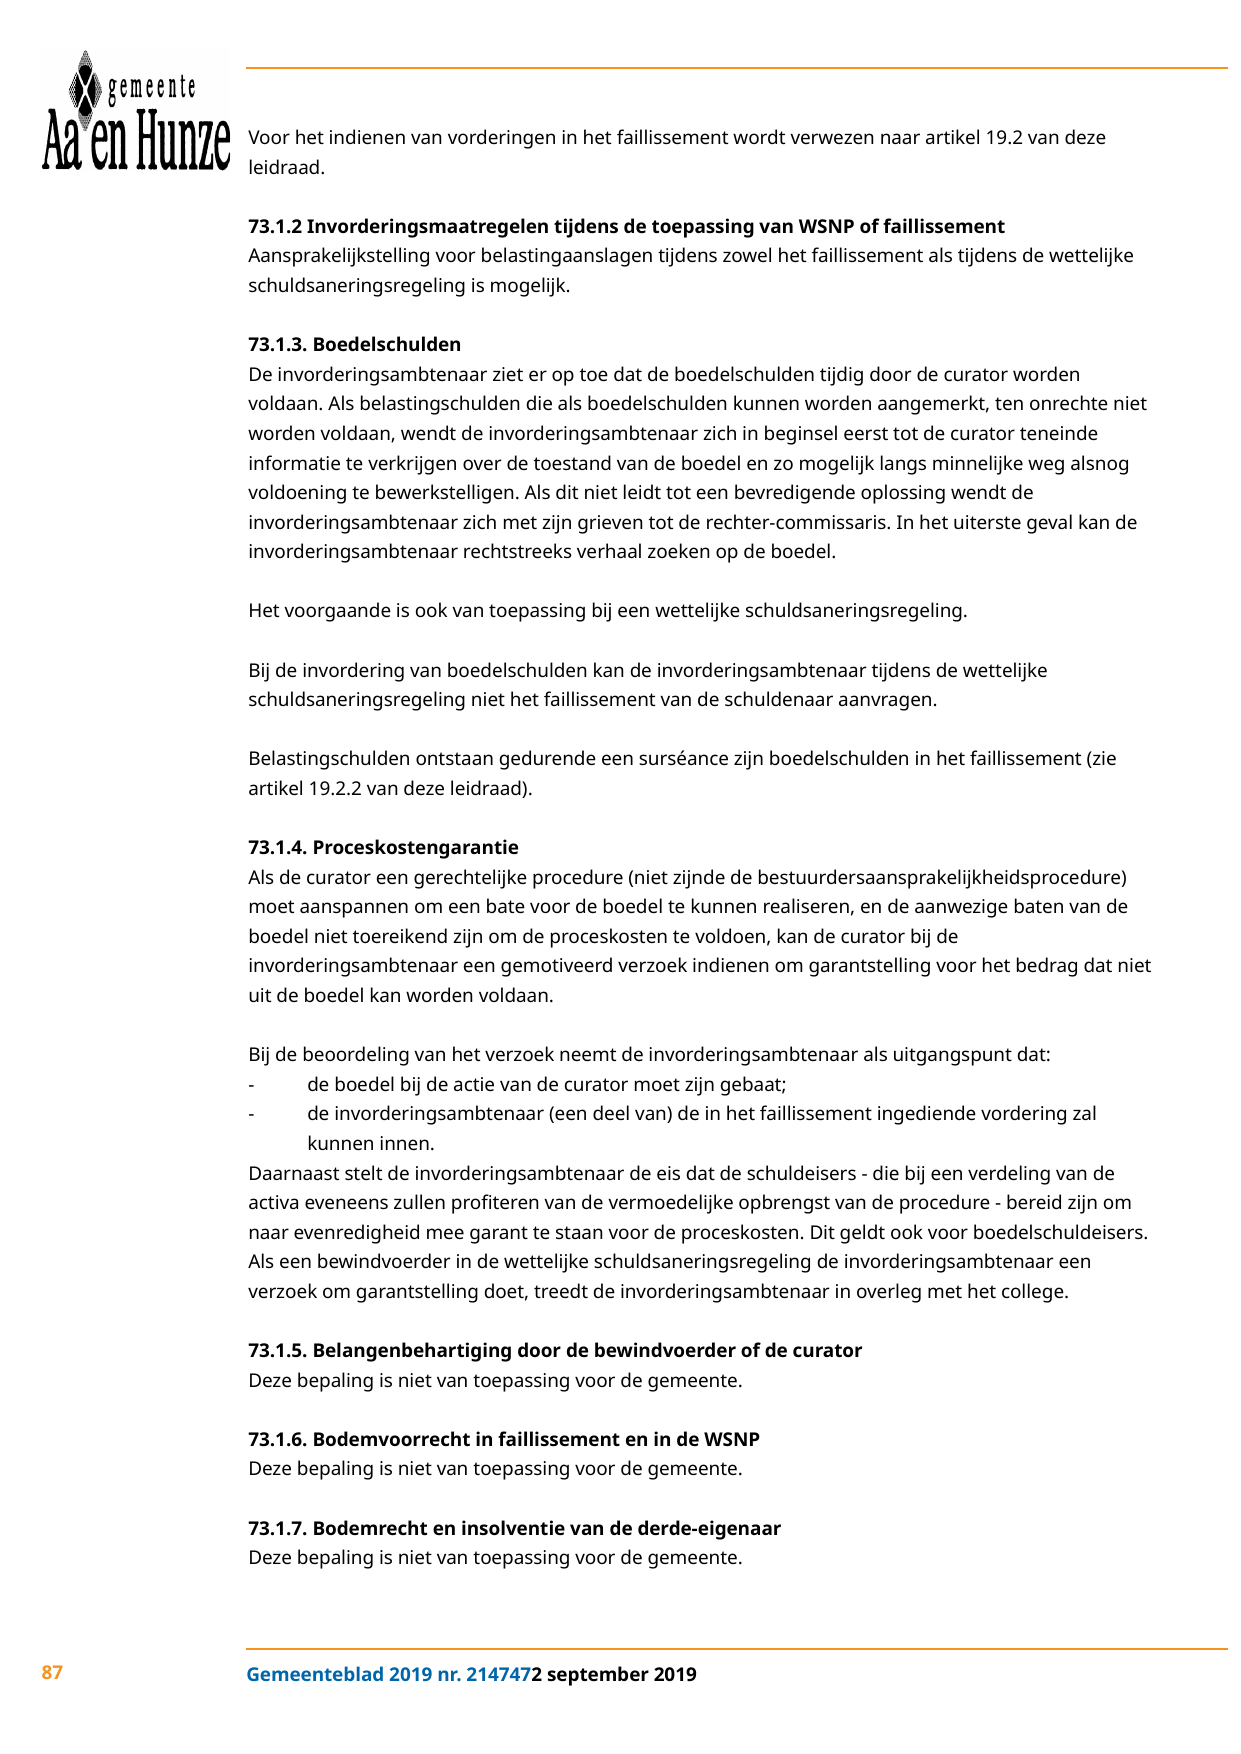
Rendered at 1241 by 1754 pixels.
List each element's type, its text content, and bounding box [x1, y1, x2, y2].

text Bij de beoordeling van het verzoek neemt de invorderingsambtenaar als uitgangspunt dat: [248, 1041, 1152, 1067]
text Aansprakelijkstelling voor belastingaanslagen tijdens zowel het faillissement als tijdens de wettelijke schuldsaneringsregeling is mogelijk. [248, 243, 1152, 298]
text 73.1.2 Invorderingsmaatregelen tijdens de toepassing van WSNP of faillissement [248, 213, 1152, 239]
text Deze bepaling is niet van toepassing voor de gemeente. [248, 1456, 1152, 1481]
text Deze bepaling is niet van toepassing voor de gemeente. [248, 1367, 1152, 1393]
text 73.1.5. Belangenbehartiging door de bewindvoerder of de curator [248, 1337, 1152, 1363]
text 73.1.7. Bodemrecht en insolventie van de derde-eigenaar [248, 1515, 1152, 1541]
list de invorderingsambtenaar (een deel van) de in het faillissement ingediende vordering zal kunnen innen. [248, 1101, 1152, 1156]
list de boedel bij de actie van de curator moet zijn gebaat; [248, 1071, 1152, 1097]
text Bij de invordering van boedelschulden kan de invorderingsambtenaar tijdens de wettelijke schuldsaneringsregeling niet het faillissement van de schuldenaar aanvragen. [248, 657, 1152, 712]
picture [41, 47, 231, 172]
text Als de curator een gerechtelijke procedure (niet zijnde de bestuurdersaansprakelijkheidsprocedure) moet aanspannen om een bate voor de boedel te kunnen realiseren, en de aanwezige baten van de boedel niet toereikend zijn om de proceskosten te voldoen, kan de curator bij de invorderingsambtenaar een gemotiveerd verzoek indienen om garantstelling voor het bedrag dat niet uit de boedel kan worden voldaan. [248, 864, 1152, 1008]
text Daarnaast stelt de invorderingsambtenaar de eis dat de schuldeisers - die bij een verdeling van de activa eveneens zullen profiteren van de vermoedelijke opbrengst van de procedure - bereid zijn om naar evenredigheid mee garant te staan voor de proceskosten. Dit geldt ook voor boedelschuldeisers. Als een bewindvoerder in de wettelijke schuldsaneringsregeling de invorderingsambtenaar een verzoek om garantstelling doet, treedt de invorderingsambtenaar in overleg met het college. [248, 1160, 1152, 1304]
text Deze bepaling is niet van toepassing voor de gemeente. [248, 1544, 1152, 1570]
text Het voorgaande is ook van toepassing bij een wettelijke schuldsaneringsregeling. [248, 598, 1152, 623]
text 73.1.6. Bodemvoorrecht in faillissement en in de WSNP [248, 1426, 1152, 1452]
text 73.1.3. Boedelschulden [248, 331, 1152, 357]
text De invorderingsambtenaar ziet er op toe dat de boedelschulden tijdig door de curator worden voldaan. Als belastingschulden die als boedelschulden kunnen worden aangemerkt, ten onrechte niet worden voldaan, wendt de invorderingsambtenaar zich in beginsel eerst tot de curator teneinde informatie te verkrijgen over de toestand van de boedel en zo mogelijk langs minnelijke weg alsnog voldoening te bewerkstelligen. Als dit niet leidt tot een bevredigende oplossing wendt de invorderingsambtenaar zich met zijn grieven tot de rechter-commissaris. In het uiterste geval kan de invorderingsambtenaar rechtstreeks verhaal zoeken op de boedel. [248, 361, 1152, 564]
text Belastingschulden ontstaan gedurende een surséance zijn boedelschulden in het faillissement (zie artikel 19.2.2 van deze leidraad). [248, 746, 1152, 801]
text 73.1.4. Proceskostengarantie [248, 834, 1152, 860]
text Voor het indienen van vorderingen in het faillissement wordt verwezen naar artikel 19.2 van deze leidraad. [248, 124, 1152, 180]
